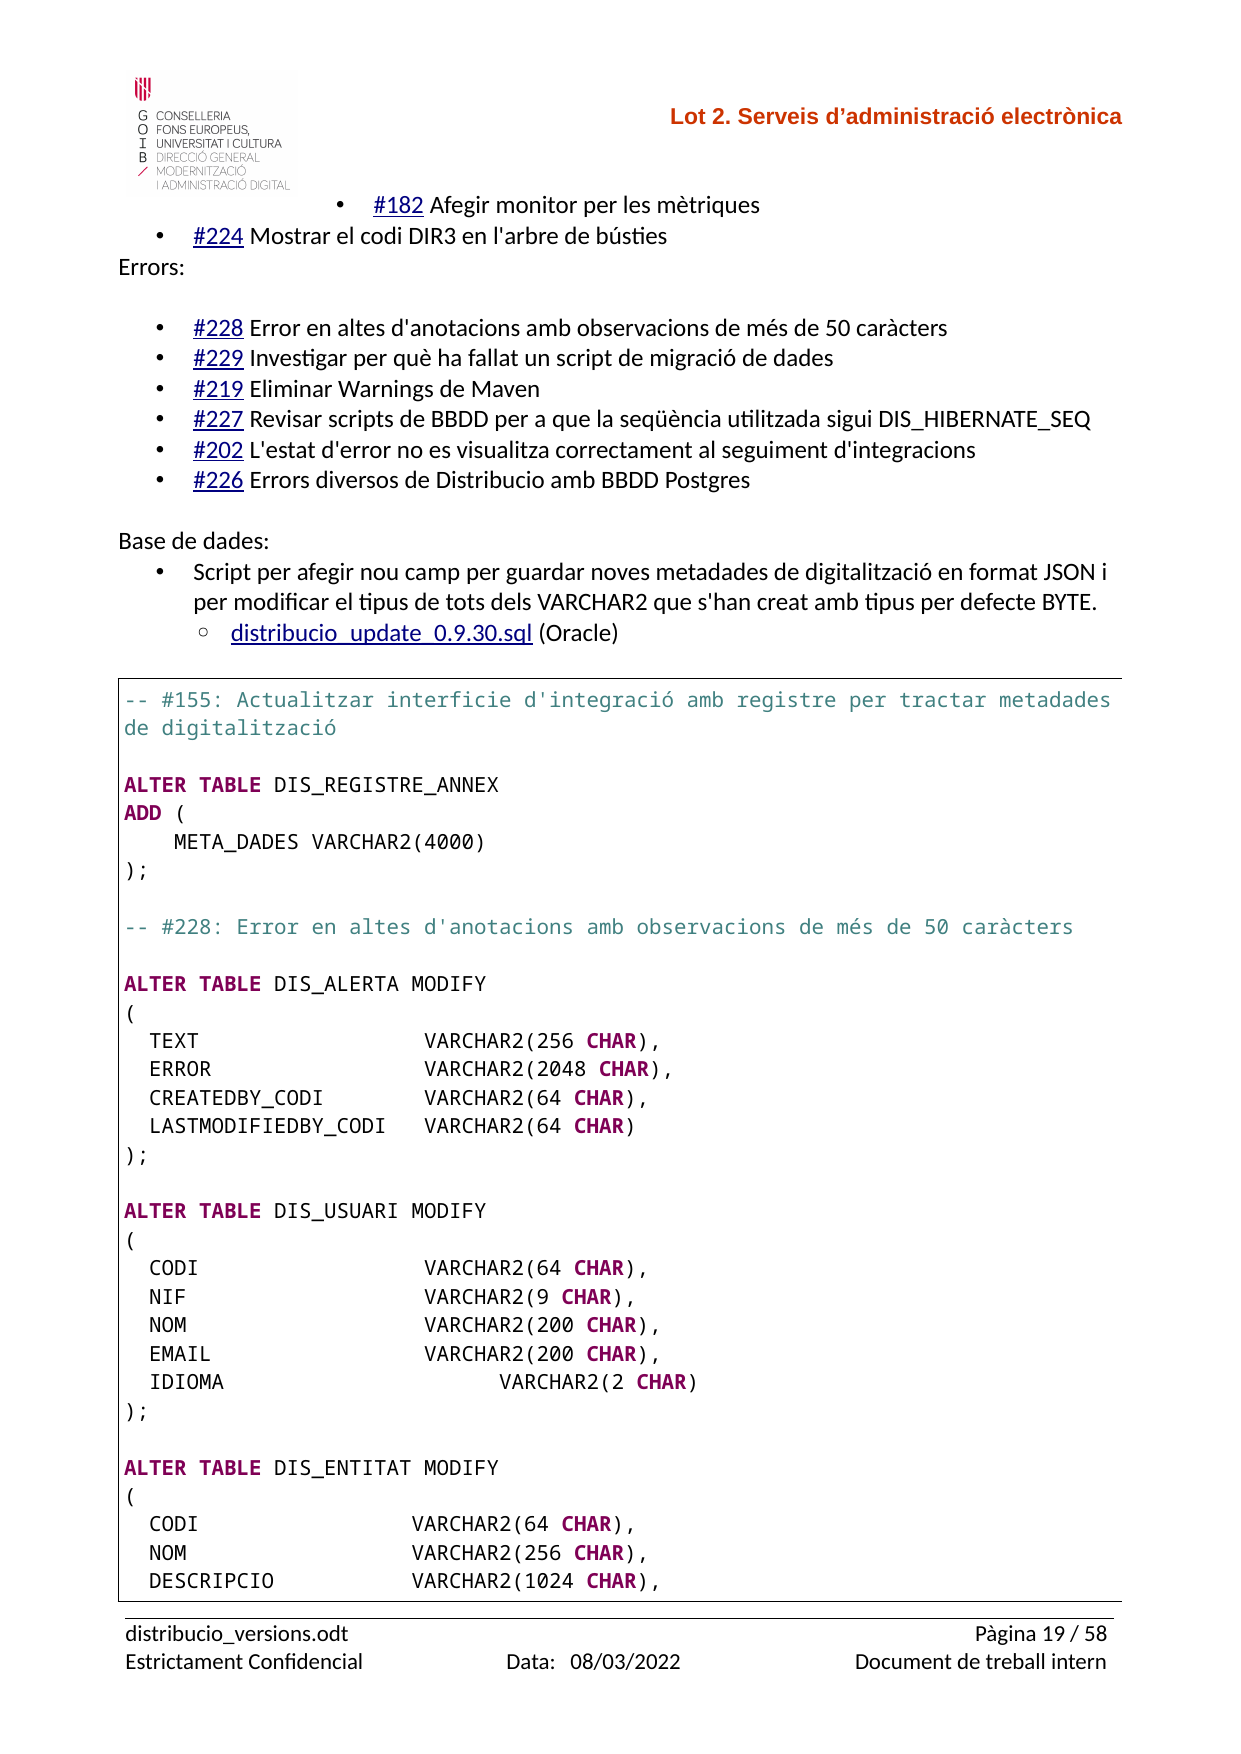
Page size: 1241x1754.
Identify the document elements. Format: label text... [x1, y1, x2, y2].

list Script per afegir nou camp per guardar noves metadades de digitalització en format JSON i per modificar el tipus de tots dels VARCHAR2 que s'han creat amb tipus per defecte BYTE. [156, 556, 1122, 617]
list #219 Eliminar Warnings de Maven [156, 373, 1122, 403]
picture [126, 70, 299, 197]
list #228 Error en altes d'anotacions amb observacions de més de 50 caràcters [156, 312, 1122, 342]
table_header -- #155: Actualitzar interficie d'integració amb registre per tractar metadades de digitalització ALTER TABLE DIS_REGISTRE_ANNEX ADD ( META_DADES VARCHAR2(4000) ); -- #228: Error en altes d'anotacions amb observacions de més de 50 caràcters ALTER TABLE DIS_ALERTA MODIFY ( TEXT VARCHAR2(256 CHAR), ERROR VARCHAR2(2048 CHAR), CREATEDBY_CODI VARCHAR2(64 CHAR), LASTMODIFIEDBY_CODI VARCHAR2(64 CHAR) ); ALTER TABLE DIS_USUARI MODIFY ( CODI VARCHAR2(64 CHAR), NIF VARCHAR2(9 CHAR), NOM VARCHAR2(200 CHAR), EMAIL VARCHAR2(200 CHAR), IDIOMA VARCHAR2(2 CHAR) ); ALTER TABLE DIS_ENTITAT MODIFY ( CODI VARCHAR2(64 CHAR), NOM VARCHAR2(256 CHAR), DESCRIPCIO VARCHAR2(1024 CHAR), [119, 679, 1122, 1601]
list #229 Investigar per què ha fallat un script de migració de dades [156, 342, 1122, 373]
list #226 Errors diversos de Distribucio amb BBDD Postgres [156, 464, 1122, 495]
list #202 L'estat d'error no es visualitza correctament al seguiment d'integracions [156, 434, 1122, 464]
list #227 Revisar scripts de BBDD per a que la seqüència utilitzada sigui DIS_HIBERNATE_SEQ [156, 403, 1122, 434]
list #224 Mostrar el codi DIR3 en l'arbre de bústies [156, 220, 1122, 251]
text Base de dades: [118, 525, 1122, 556]
text Errors: [118, 251, 1122, 281]
list distribucio_update_0.9.30.sql (Oracle) [193, 617, 1122, 647]
list #182 Afegir monitor per les mètriques [156, 190, 1122, 220]
